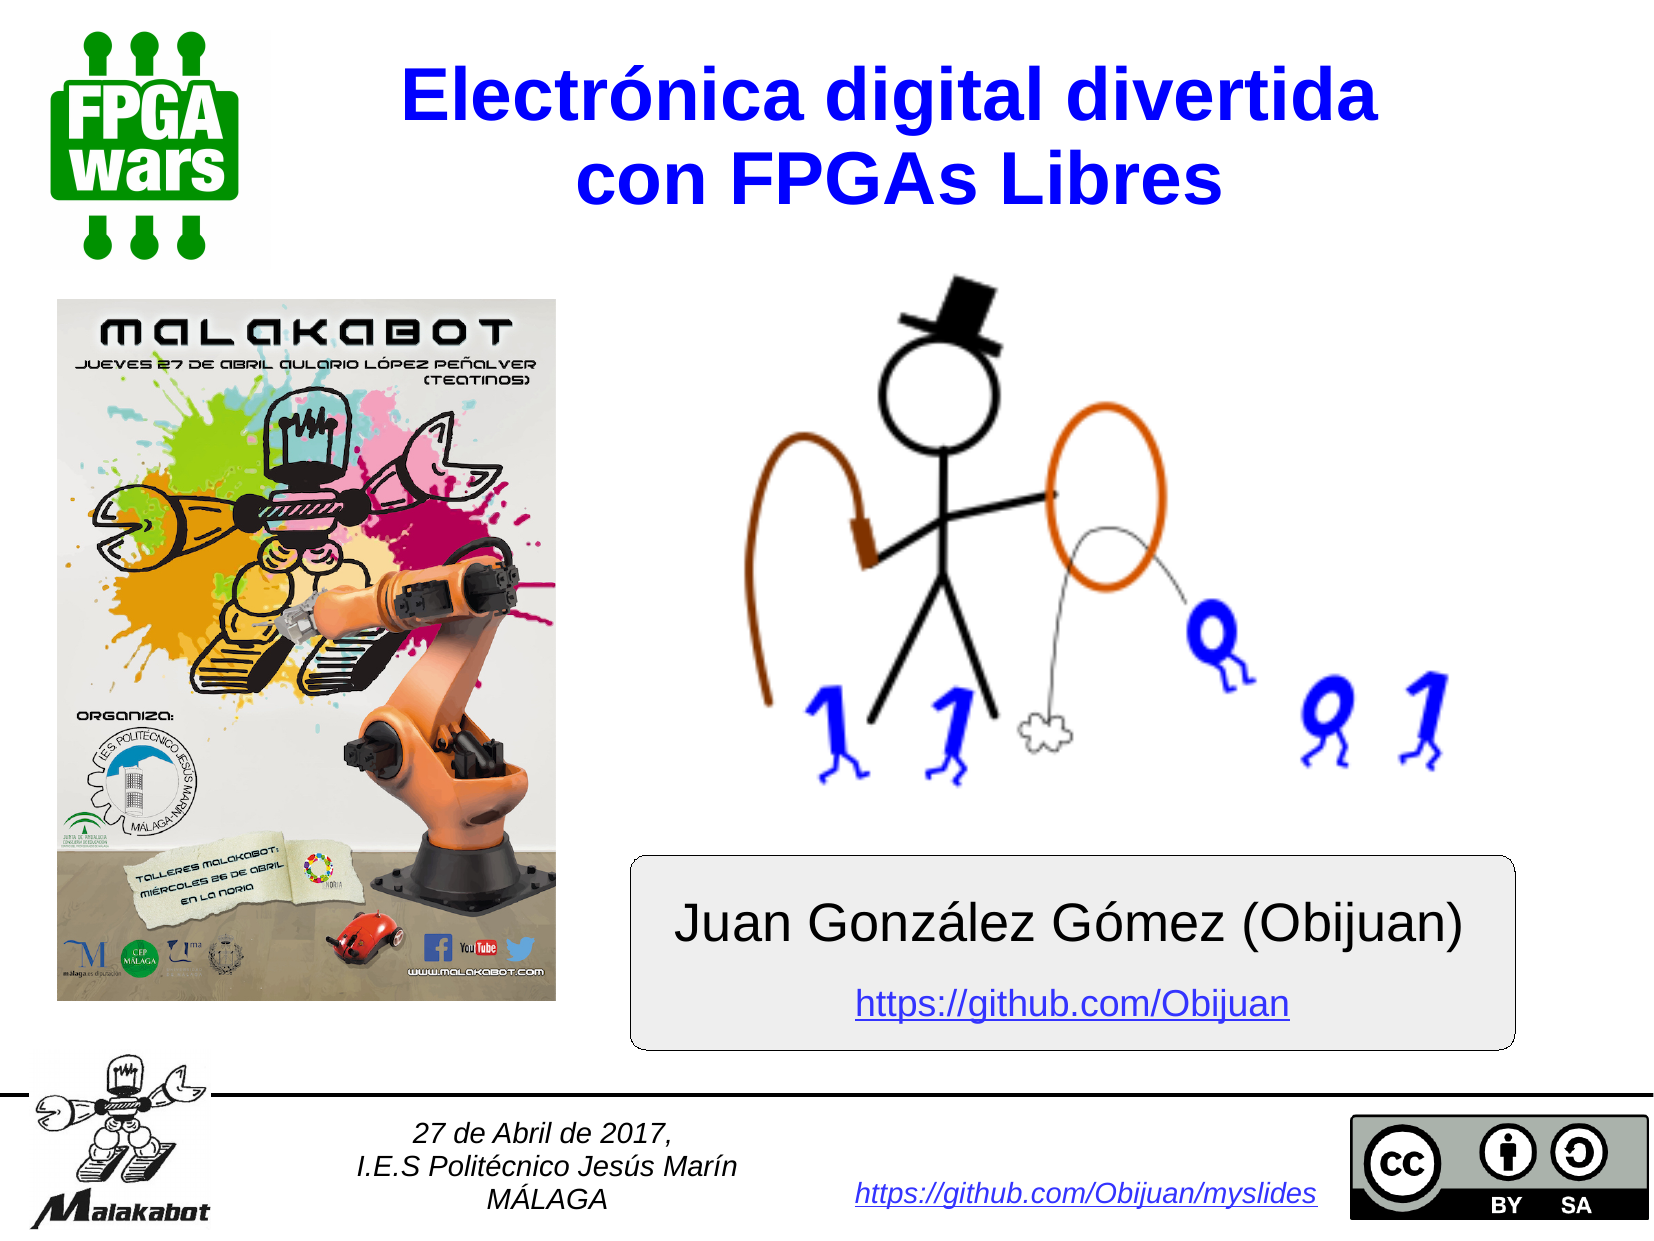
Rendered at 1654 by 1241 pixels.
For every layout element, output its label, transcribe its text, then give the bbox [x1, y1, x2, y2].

picture [57, 299, 556, 1001]
picture [30, 30, 271, 271]
text_box [630, 855, 1516, 1051]
text_box https://github.com/Obijuan [840, 975, 1306, 1032]
title Electrónica digital divertida con FPGAs Libres [300, 32, 1501, 241]
text_box Juan González Gómez (Obijuan) [660, 885, 1501, 976]
picture [690, 233, 1488, 826]
picture [29, 1049, 211, 1231]
text_box 27 de Abril de 2017, I.E.S Politécnico Jesús Marín MÁLAGA [270, 1110, 826, 1224]
text_box https://github.com/Obijuan/myslides [840, 1170, 1366, 1227]
picture [1350, 1103, 1649, 1231]
